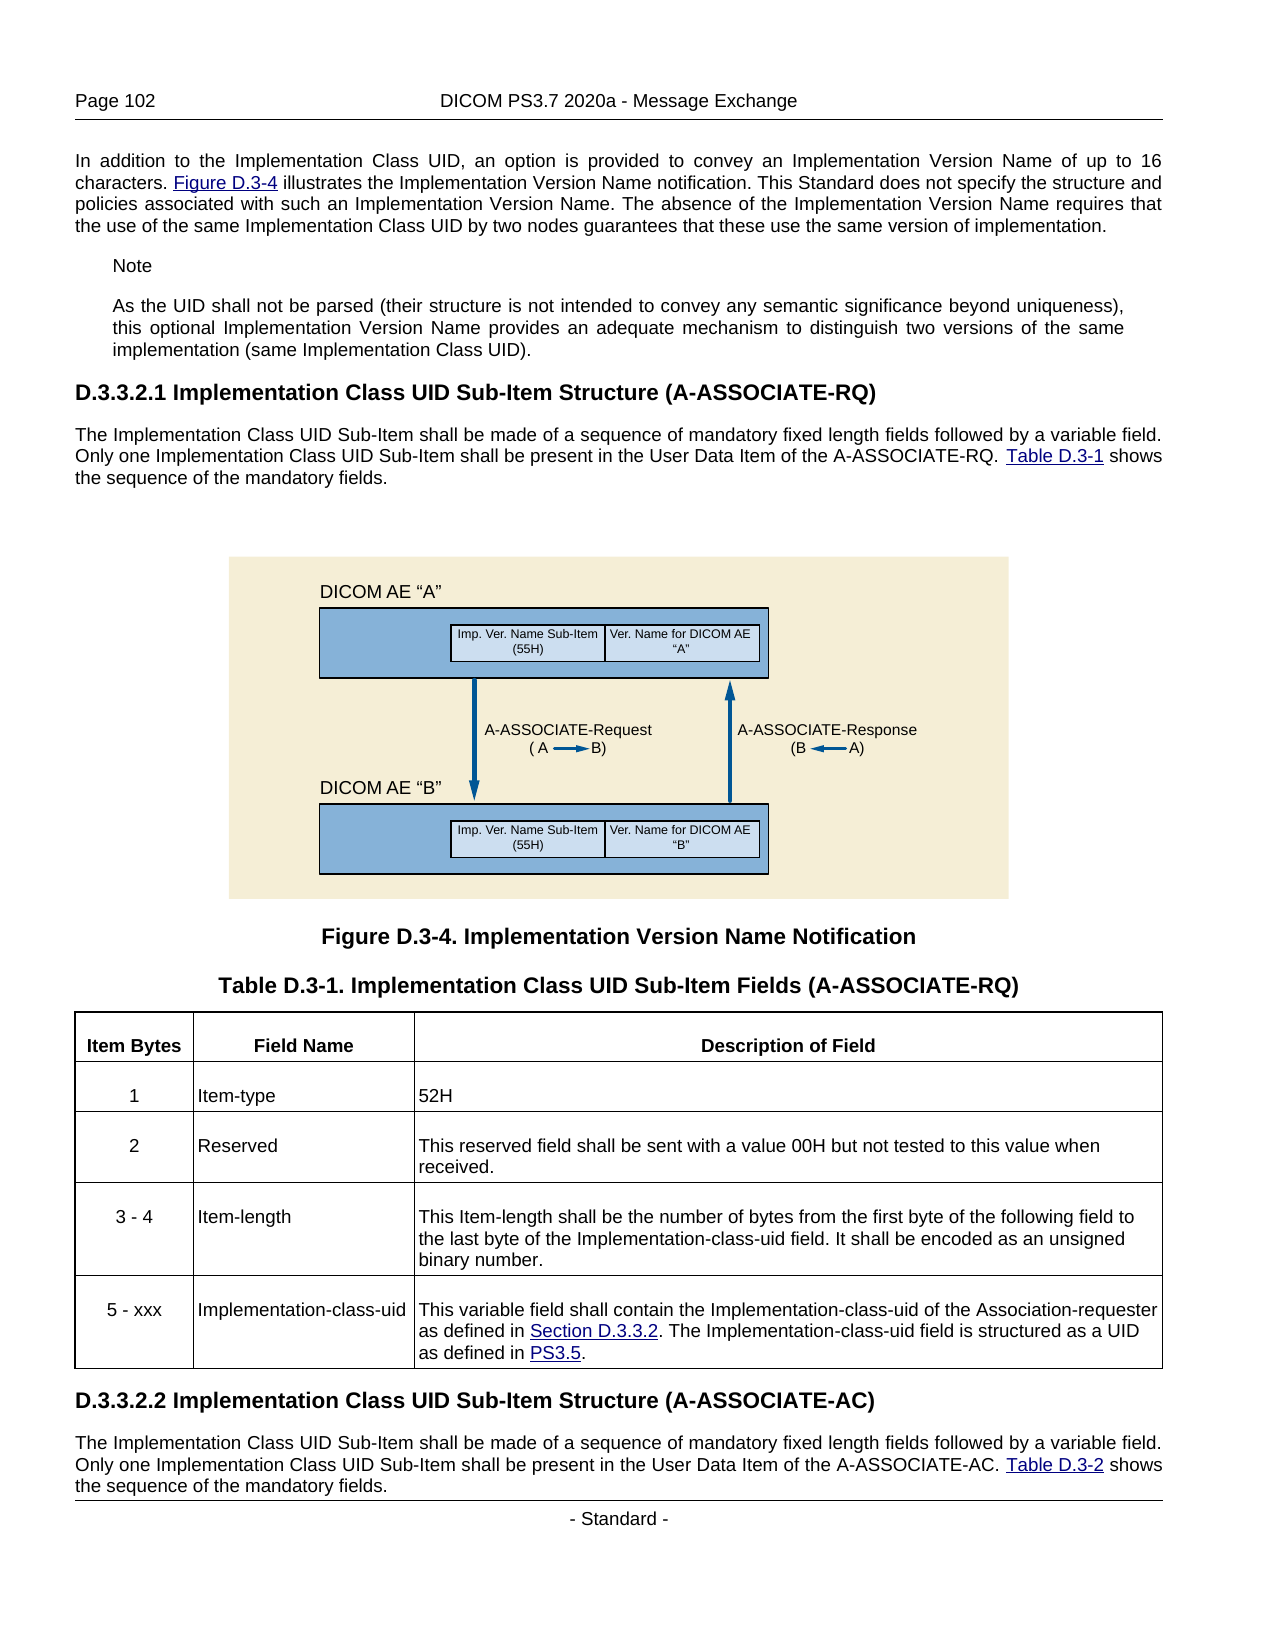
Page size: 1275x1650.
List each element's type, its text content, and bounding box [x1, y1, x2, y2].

table_cell 3 - 4 [76, 1183, 193, 1275]
table_cell 1 [76, 1062, 193, 1111]
table_cell 52H [415, 1062, 1162, 1111]
table_cell 2 [76, 1112, 193, 1182]
table_header Field Name [194, 1013, 414, 1061]
text Note [112, 255, 1125, 277]
text The Implementation Class UID Sub-Item shall be made of a sequence of mandatory fixed length fields followed by a variable field. Only one Implementation Class UID Sub-Item shall be present in the User Data Item of the A-ASSOCIATE-RQ. Table D.3-1 shows the sequence of the mandatory fields. [75, 423, 1162, 488]
table_cell Item-length [194, 1183, 414, 1275]
text Table D.3-1. Implementation Class UID Sub-Item Fields (A-ASSOCIATE-RQ) [75, 972, 1162, 998]
table_cell This Item-length shall be the number of bytes from the first byte of the following field to the last byte of the Implementation-class-uid field. It shall be encoded as an unsigned binary number. [415, 1183, 1162, 1275]
text D.3.3.2.1 Implementation Class UID Sub-Item Structure (A-ASSOCIATE-RQ) [75, 379, 1162, 404]
text The Implementation Class UID Sub-Item shall be made of a sequence of mandatory fixed length fields followed by a variable field. Only one Implementation Class UID Sub-Item shall be present in the User Data Item of the A-ASSOCIATE-AC. Table D.3-2 shows the sequence of the mandatory fields. [75, 1432, 1162, 1497]
text As the UID shall not be parsed (their structure is not intended to convey any semantic significance beyond uniqueness), this optional Implementation Version Name provides an adequate mechanism to distinguish two versions of the same implementation (same Implementation Class UID). [112, 295, 1125, 360]
table_cell Implementation-class-uid [194, 1276, 414, 1368]
table_cell 5 - xxx [76, 1276, 193, 1368]
table_cell Reserved [194, 1112, 414, 1182]
table_header Item Bytes [76, 1013, 193, 1061]
text D.3.3.2.2 Implementation Class UID Sub-Item Structure (A-ASSOCIATE-AC) [75, 1387, 1162, 1413]
table_cell Item-type [194, 1062, 414, 1111]
text In addition to the Implementation Class UID, an option is provided to convey an Implementation Version Name of up to 16 characters. Figure D.3-4 illustrates the Implementation Version Name notification. This Standard does not specify the structure and policies associated with such an Implementation Version Name. The absence of the Implementation Version Name requires that the use of the same Implementation Class UID by two nodes guarantees that these use the same version of implementation. [75, 150, 1162, 236]
table_cell This variable field shall contain the Implementation-class-uid of the Association-requester as defined in Section D.3.3.2. The Implementation-class-uid field is structured as a UID as defined in PS3.5. [415, 1276, 1162, 1368]
table_header Description of Field [415, 1013, 1162, 1061]
table_cell This reserved field shall be sent with a value 00H but not tested to this value when received. [415, 1112, 1162, 1182]
text Figure D.3-4. Implementation Version Name Notification [75, 924, 1162, 949]
